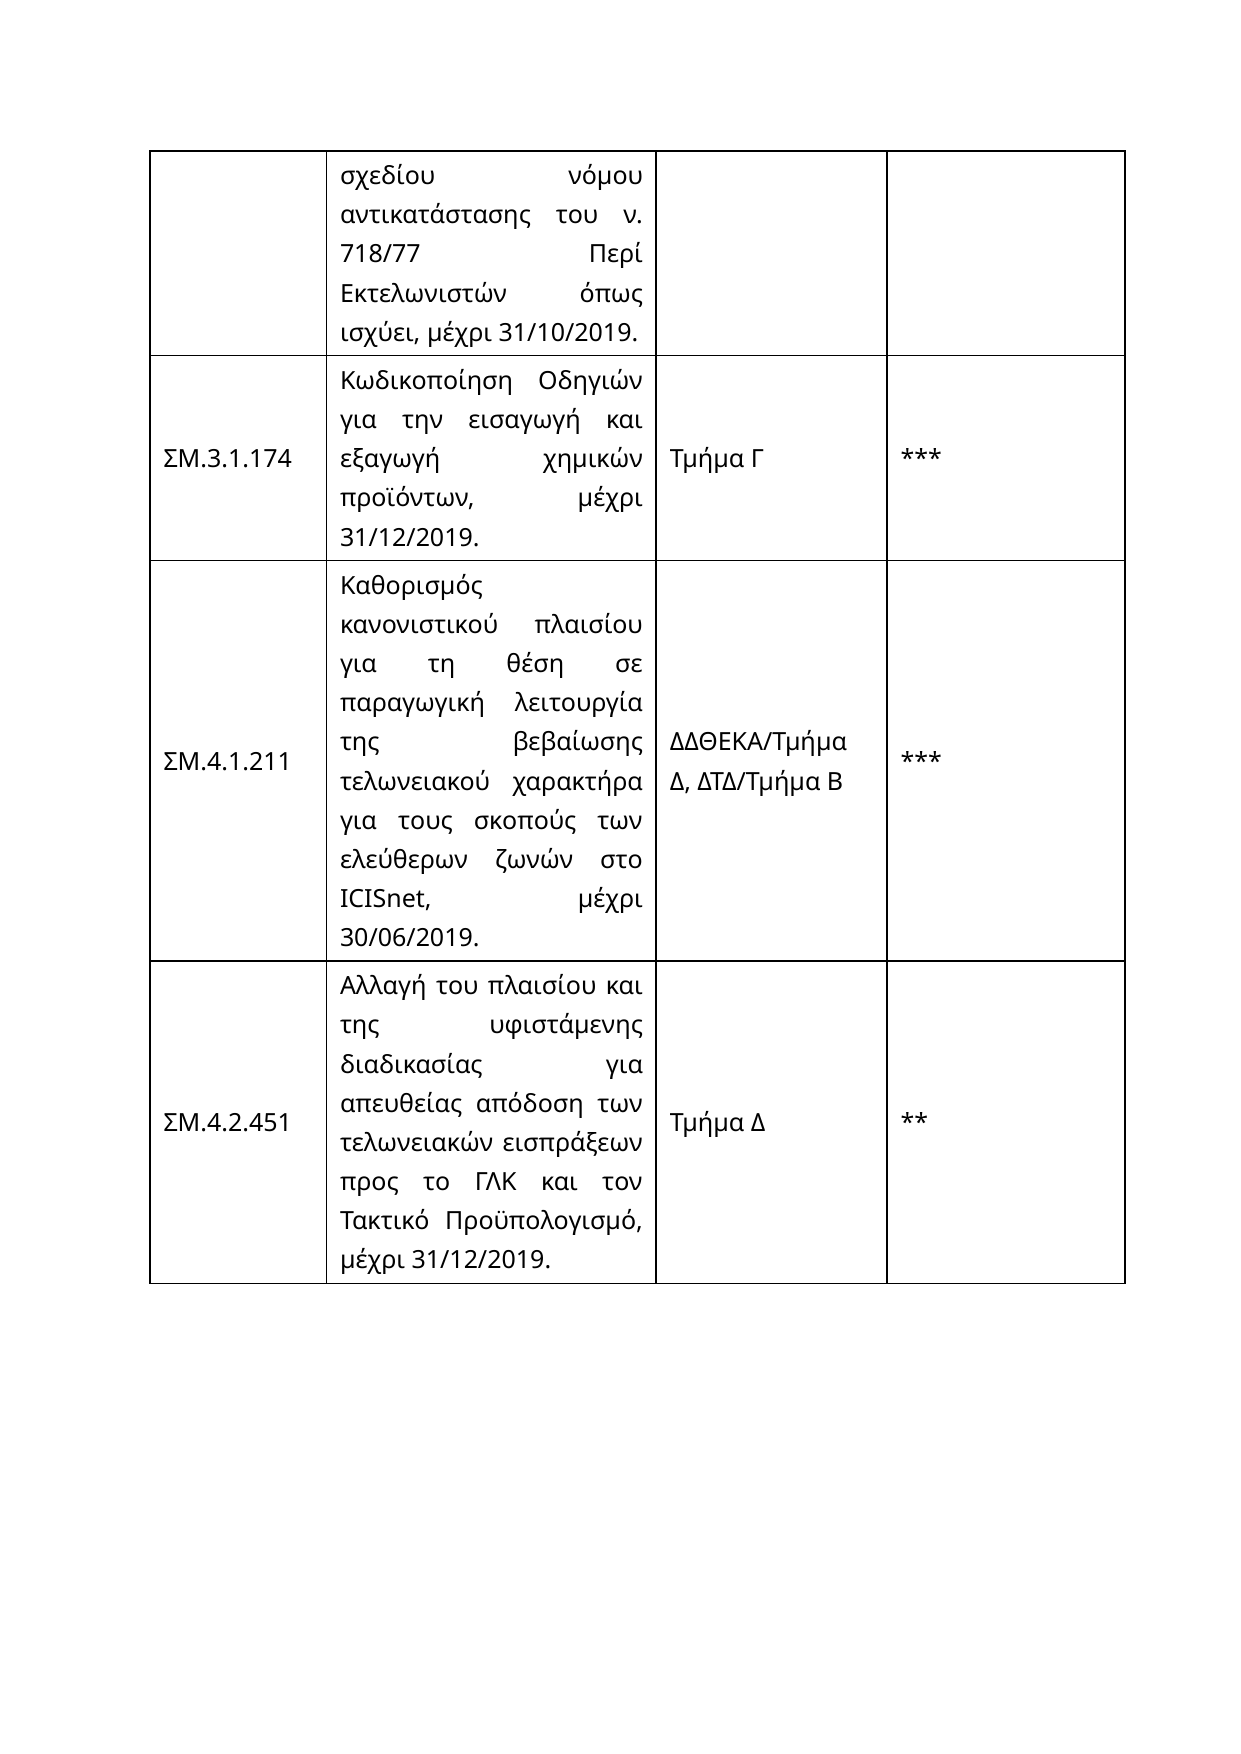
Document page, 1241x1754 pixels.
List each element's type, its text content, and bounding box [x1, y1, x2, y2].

table_cell Τμήμα Δ [657, 962, 886, 1282]
table_cell Τμήμα Γ [657, 356, 886, 559]
table_header [657, 152, 886, 355]
table_cell ΔΔΘΕΚΑ/Τμήμα Δ, ΔΤΔ/Τμήμα Β [657, 561, 886, 960]
table_cell Κωδικοποίηση Οδηγιών για την εισαγωγή και εξαγωγή χημικών προϊόντων, μέχρι 31/12/2019. [327, 356, 655, 559]
table_header σχεδίου νόμου αντικατάστασης του ν. 718/77 Περί Εκτελωνιστών όπως ισχύει, μέχρι 31/10/2019. [327, 152, 655, 355]
table_header [888, 152, 1124, 355]
table_cell *** [888, 561, 1124, 960]
table_cell ΣΜ.4.1.211 [151, 561, 326, 960]
table_cell ** [888, 962, 1124, 1282]
table_cell *** [888, 356, 1124, 559]
table_cell ΣΜ.4.2.451 [151, 962, 326, 1282]
table_cell Αλλαγή του πλαισίου και της υφιστάμενης διαδικασίας για απευθείας απόδοση των τελωνειακών εισπράξεων προς το ΓΛΚ και τον Τακτικό Προϋπολογισμό, μέχρι 31/12/2019. [327, 962, 655, 1282]
table_cell Καθορισμός κανονιστικού πλαισίου για τη θέση σε παραγωγική λειτουργία της βεβαίωσης τελωνειακού χαρακτήρα για τους σκοπούς των ελεύθερων ζωνών στο ICISnet, μέχρι 30/06/2019. [327, 561, 655, 960]
table_header [151, 152, 326, 355]
table_cell ΣΜ.3.1.174 [151, 356, 326, 559]
